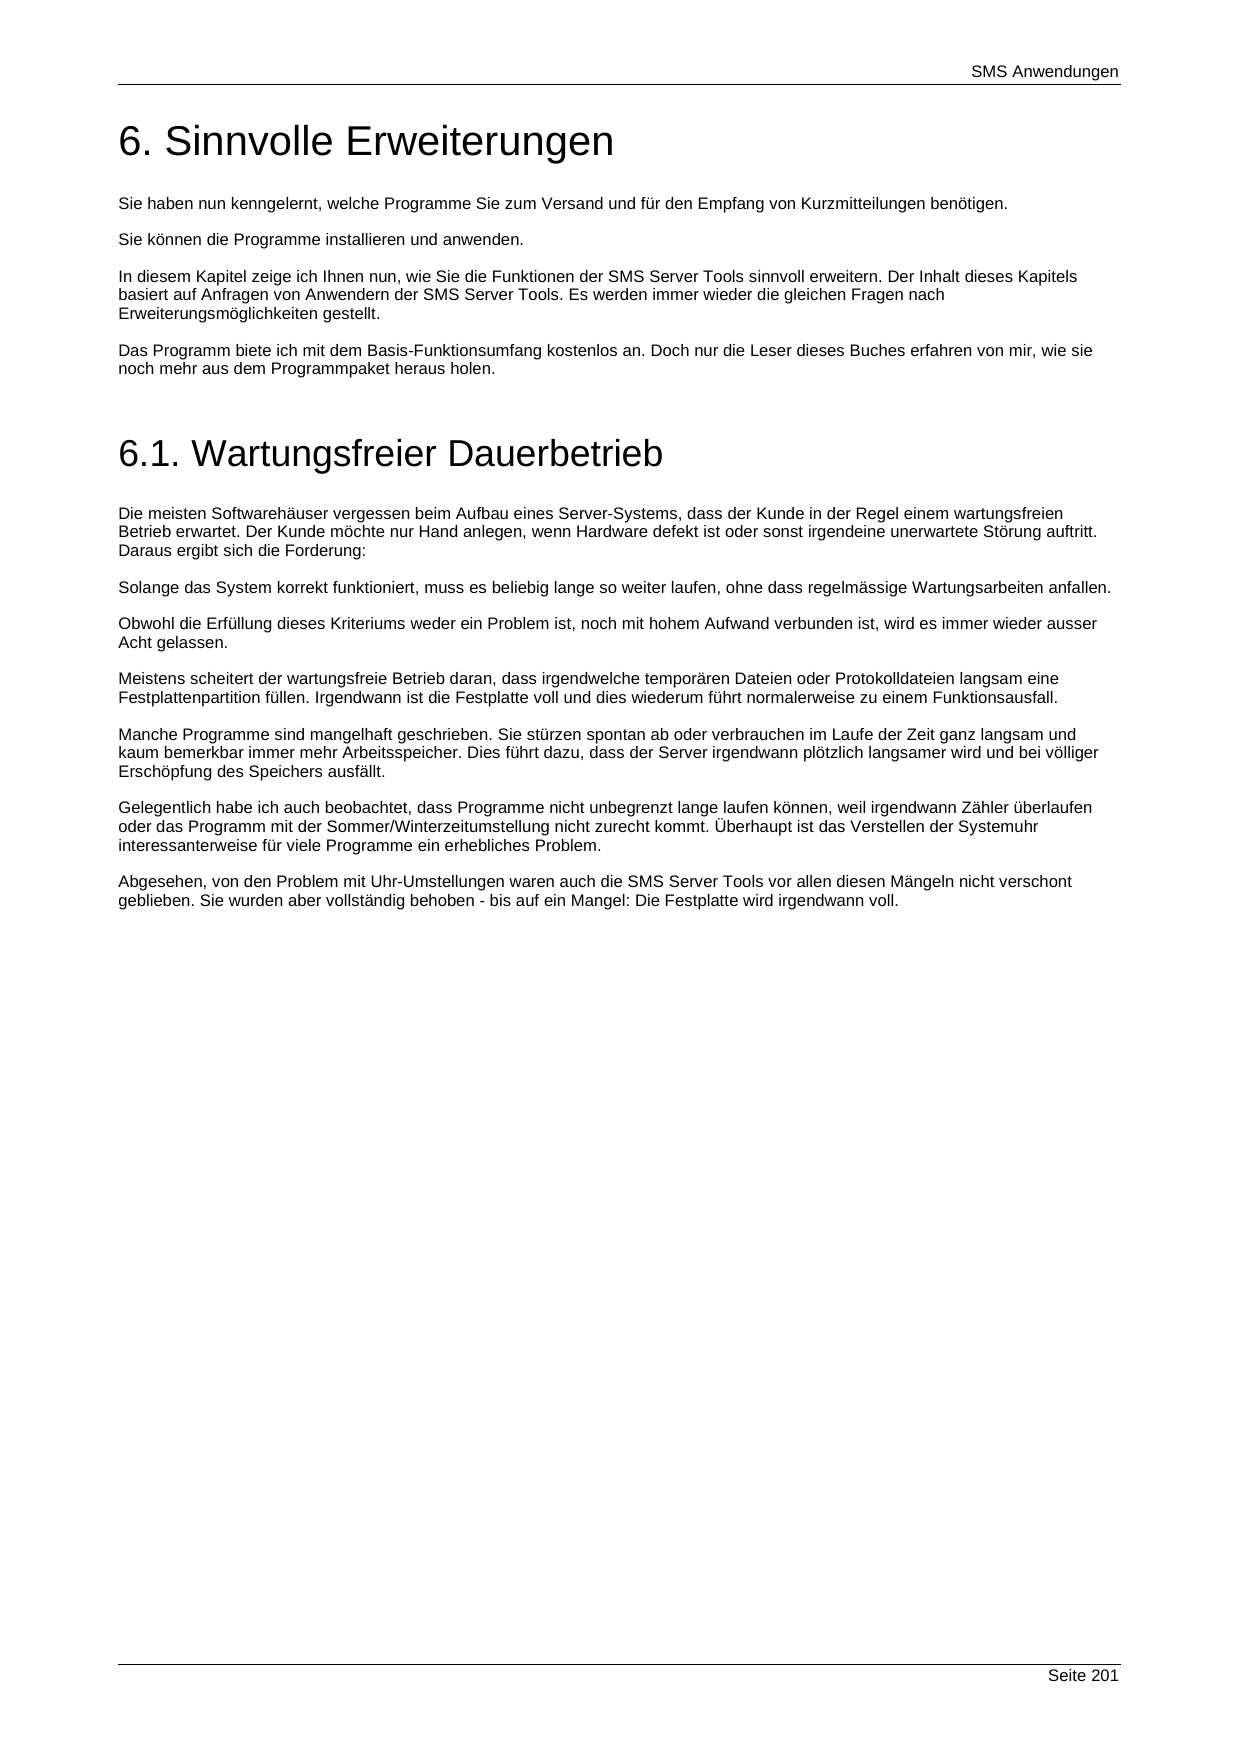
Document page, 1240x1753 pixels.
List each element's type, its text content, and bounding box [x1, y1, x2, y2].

text Die meisten Softwarehäuser vergessen beim Aufbau eines Server-Systems, dass der Kunde in der Regel einem wartungsfreien Betrieb erwartet. Der Kunde möchte nur Hand anlegen, wenn Hardware defekt ist oder sonst irgendeine unerwartete Störung auftritt. Daraus ergibt sich die Forderung: [118, 504, 1121, 560]
subtitle Sinnvolle Erweiterungen [118, 118, 1121, 164]
text Obwohl die Erfüllung dieses Kriteriums weder ein Problem ist, noch mit hohem Aufwand verbunden ist, wird es immer wieder ausser Acht gelassen. [118, 614, 1121, 652]
text Gelegentlich habe ich auch beobachtet, dass Programme nicht unbegrenzt lange laufen können, weil irgendwann Zähler überlaufen oder das Programm mit der Sommer/Winterzeitumstellung nicht zurecht kommt. Überhaupt ist das Verstellen der Systemuhr interessanterweise für viele Programme ein erhebliches Problem. [118, 799, 1121, 855]
text Sie haben nun kenngelernt, welche Programme Sie zum Versand und für den Empfang von Kurzmitteilungen benötigen. [118, 194, 1121, 213]
text Sie können die Programme installieren und anwenden. [118, 230, 1121, 249]
text Solange das System korrekt funktioniert, muss es beliebig lange so weiter laufen, ohne dass regelmässige Wartungsarbeiten anfallen. [118, 578, 1121, 597]
subtitle Wartungsfreier Dauerbetrieb [118, 432, 1121, 474]
text Meistens scheitert der wartungsfreie Betrieb daran, dass irgendwelche temporären Dateien oder Protokolldateien langsam eine Festplattenpartition füllen. Irgendwann ist die Festplatte voll und dies wiederum führt normalerweise zu einem Funktionsausfall. [118, 669, 1121, 707]
text In diesem Kapitel zeige ich Ihnen nun, wie Sie die Funktionen der SMS Server Tools sinnvoll erweitern. Der Inhalt dieses Kapitels basiert auf Anfragen von Anwendern der SMS Server Tools. Es werden immer wieder die gleichen Fragen nach Erweiterungsmöglichkeiten gestellt. [118, 267, 1121, 323]
text Manche Programme sind mangelhaft geschrieben. Sie stürzen spontan ab oder verbrauchen im Laufe der Zeit ganz langsam und kaum bemerkbar immer mehr Arbeitsspeicher. Dies führt dazu, dass der Server irgendwann plötzlich langsamer wird und bei völliger Erschöpfung des Speichers ausfällt. [118, 725, 1121, 781]
text Abgesehen, von den Problem mit Uhr-Umstellungen waren auch die SMS Server Tools vor allen diesen Mängeln nicht verschont geblieben. Sie wurden aber vollständig behoben - bis auf ein Mangel: Die Festplatte wird irgendwann voll. [118, 873, 1121, 910]
text Das Programm biete ich mit dem Basis-Funktionsumfang kostenlos an. Doch nur die Leser dieses Buches erfahren von mir, wie sie noch mehr aus dem Programmpaket heraus holen. [118, 341, 1121, 378]
